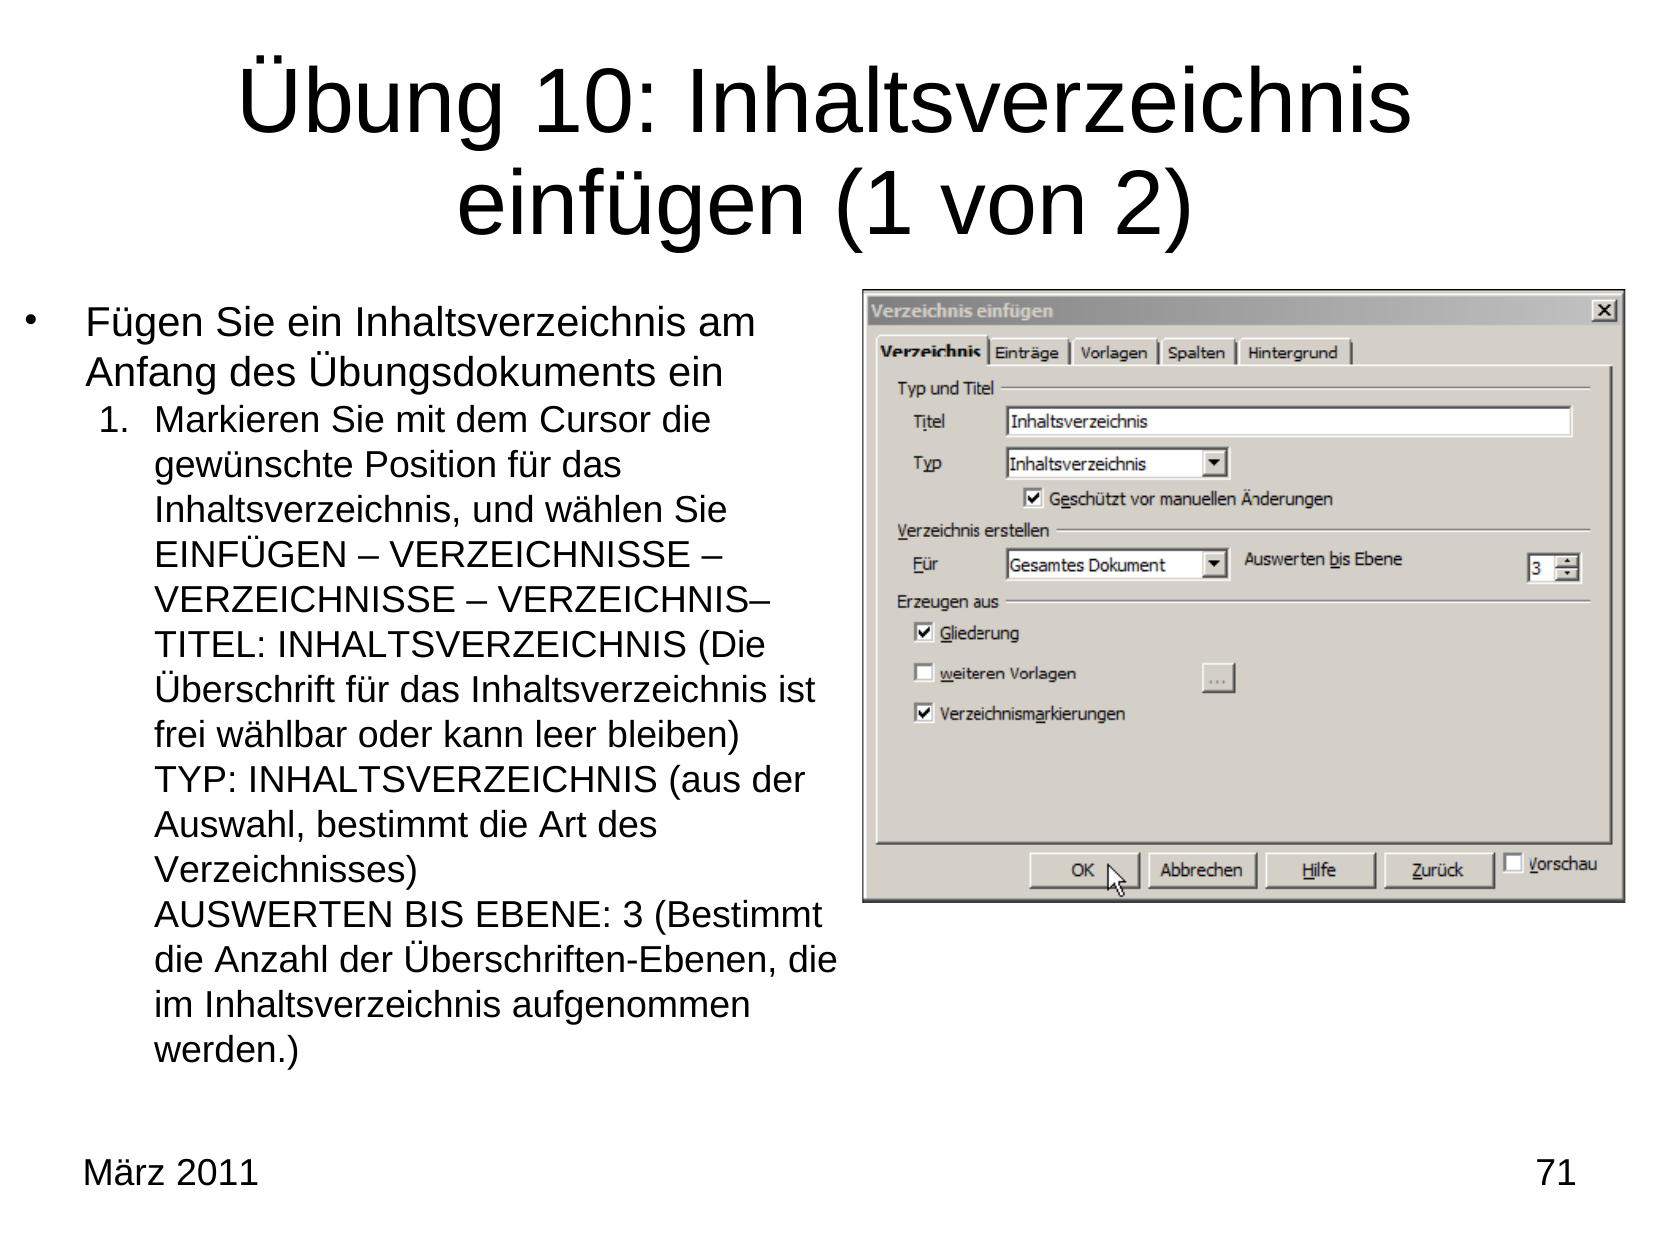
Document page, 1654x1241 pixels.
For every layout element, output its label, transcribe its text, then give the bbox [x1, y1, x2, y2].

picture [862, 289, 1626, 903]
list Fügen Sie ein Inhaltsverzeichnis am Anfang des Übungsdokuments ein Markieren Sie mit dem Cursor die gewünschte Position für das Inhaltsverzeichnis, und wählen Sie EINFÜGEN – VERZEICHNISSE – VERZEICHNISSE – VERZEICHNIS– TITEL: INHALTSVERZEICHNIS (Die Überschrift für das Inhaltsverzeichnis ist frei wählbar oder kann leer bleiben) TYP: INHALTSVERZEICHNIS (aus der Auswahl, bestimmt die Art des Verzeichnisses) AUSWERTEN BIS EBENE: 3 (Bestimmt die Anzahl der Überschriften-Ebenen, die im Inhaltsverzeichnis aufgenommen werden.) [23, 290, 851, 1109]
title Übung 10: Inhaltsverzeichnis einfügen (1 von 2) [82, 49, 1571, 257]
